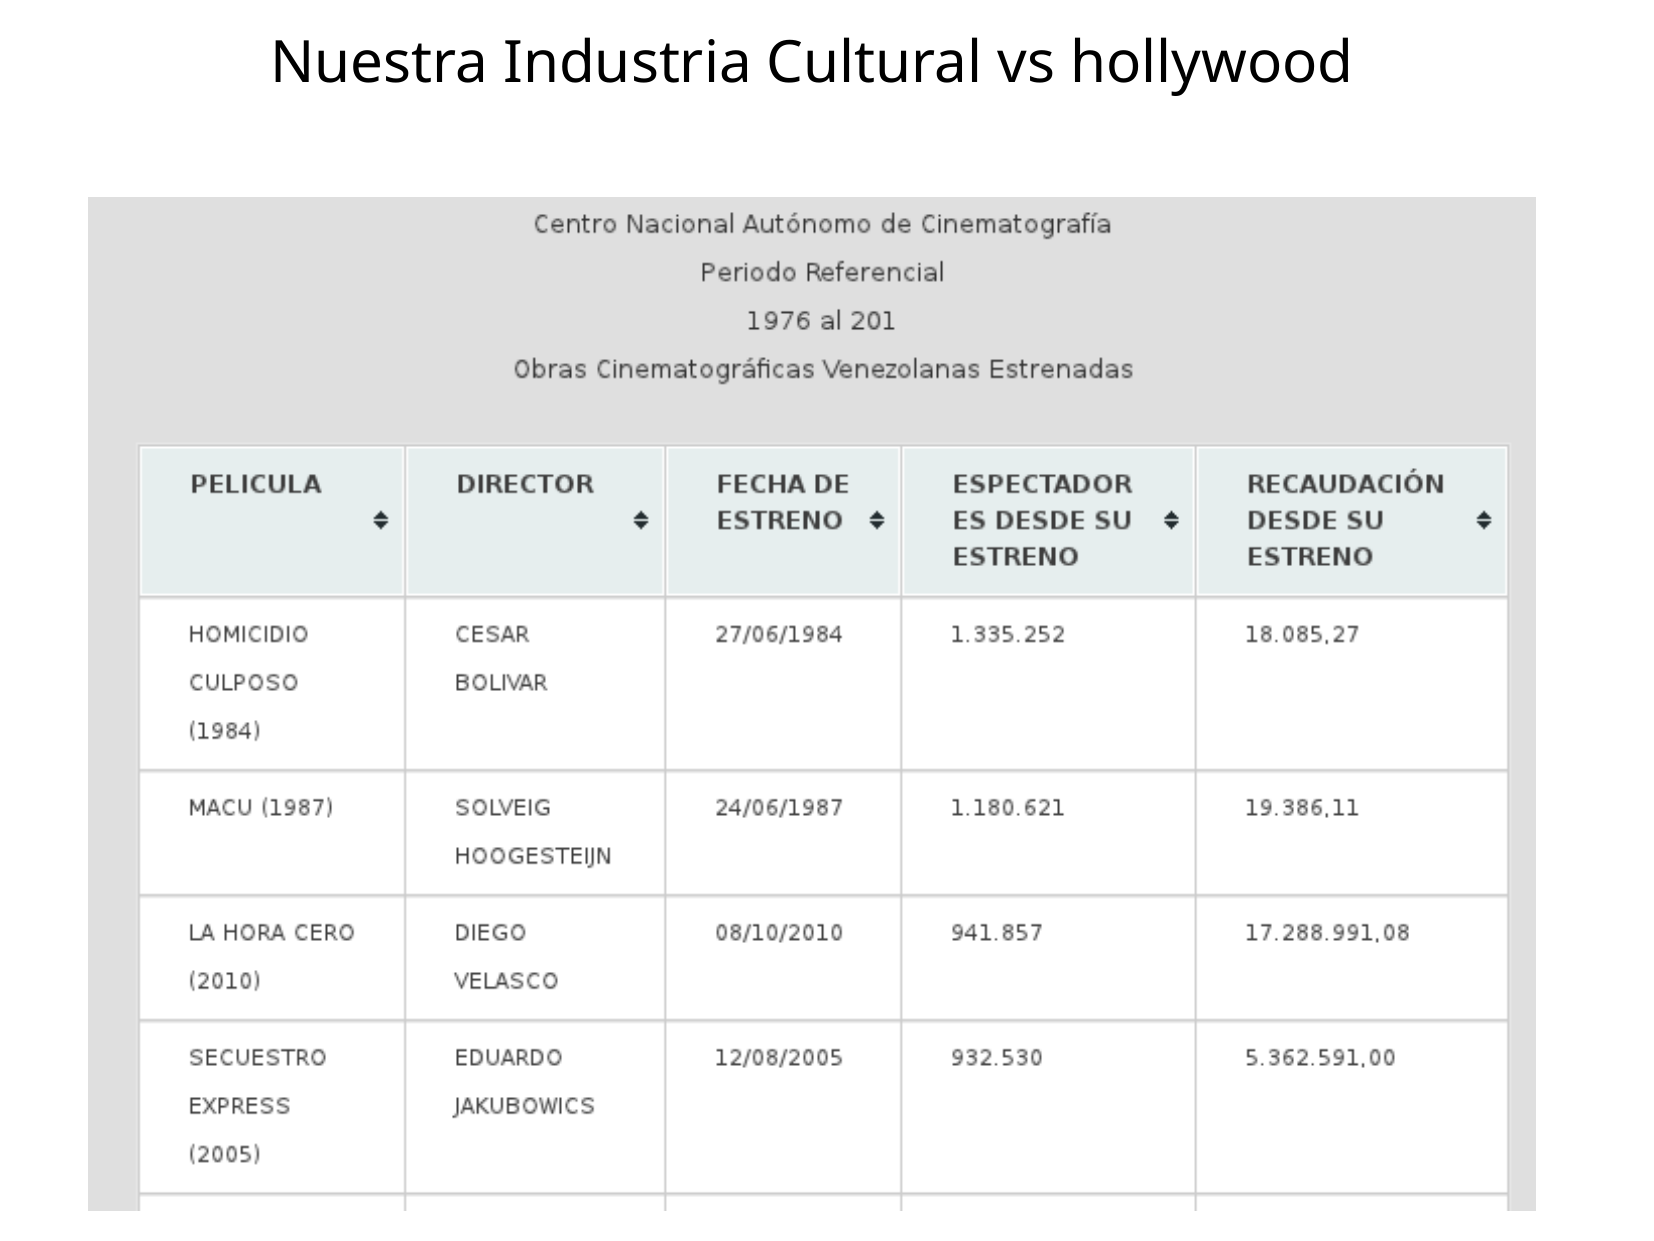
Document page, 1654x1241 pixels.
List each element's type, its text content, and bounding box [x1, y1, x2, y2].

text_box Nuestra Industria Cultural vs hollywood [177, 12, 1447, 186]
picture [88, 197, 1536, 1211]
